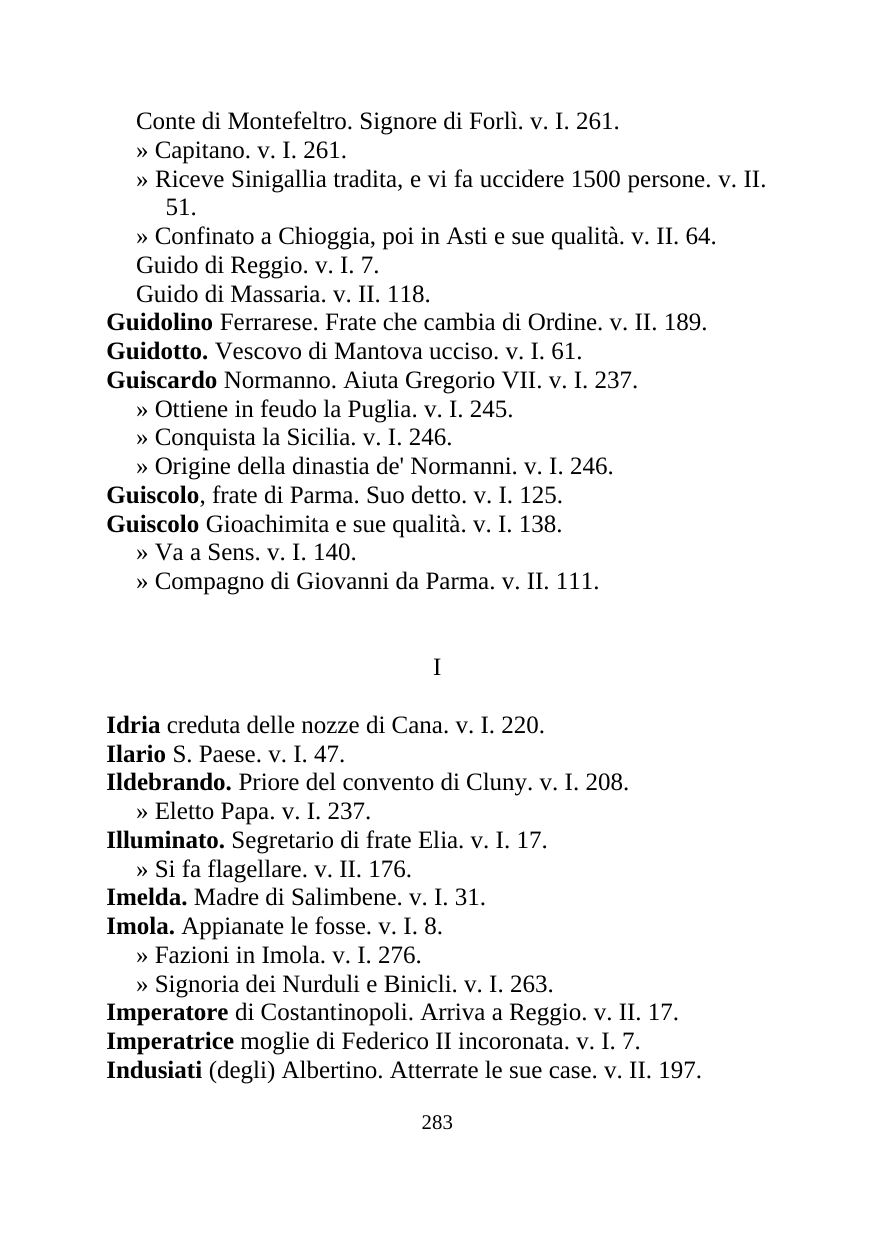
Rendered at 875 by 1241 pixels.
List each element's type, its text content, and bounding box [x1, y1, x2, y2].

text » Signoria dei Nurduli e Binicli. v. I. 263. [136, 969, 768, 997]
text Imperatore di Costantinopoli. Arriva a Reggio. v. II. 17. [106, 997, 768, 1026]
text » Ottiene in feudo la Puglia. v. I. 245. [136, 394, 768, 422]
text » Fazioni in Imola. v. I. 276. [136, 940, 768, 969]
text Indusiati (degli) Albertino. Atterrate le sue case. v. II. 197. [106, 1055, 768, 1084]
text » Compagno di Giovanni da Parma. v. II. 111. [136, 566, 768, 595]
text Illuminato. Segretario di frate Elia. v. I. 17. [106, 825, 768, 854]
text I [106, 652, 768, 681]
text » Si fa flagellare. v. II. 176. [136, 854, 768, 882]
text Guido di Reggio. v. I. 7. [136, 250, 768, 279]
text Guidolino Ferrarese. Frate che cambia di Ordine. v. II. 189. [106, 307, 768, 336]
text » Confinato a Chioggia, poi in Asti e sue qualità. v. II. 64. [136, 221, 768, 250]
text Ilario S. Paese. v. I. 47. [106, 739, 768, 767]
text Ildebrando. Priore del convento di Cluny. v. I. 208. [106, 767, 768, 796]
text Conte di Montefeltro. Signore di Forlì. v. I. 261. [136, 106, 768, 135]
text » Origine della dinastia de' Normanni. v. I. 246. [136, 451, 768, 480]
text » Va a Sens. v. I. 140. [136, 537, 768, 566]
text Imperatrice moglie di Federico II incoronata. v. I. 7. [106, 1026, 768, 1055]
text Guiscolo, frate di Parma. Suo detto. v. I. 125. [106, 480, 768, 509]
text » Eletto Papa. v. I. 237. [136, 796, 768, 825]
text Guidotto. Vescovo di Mantova ucciso. v. I. 61. [106, 336, 768, 365]
text » Conquista la Sicilia. v. I. 246. [136, 422, 768, 451]
text » Riceve Sinigallia tradita, e vi fa uccidere 1500 persone. v. II. 51. [136, 164, 768, 221]
text Idria creduta delle nozze di Cana. v. I. 220. [106, 710, 768, 739]
text Imola. Appianate le fosse. v. I. 8. [106, 911, 768, 940]
text » Capitano. v. I. 261. [136, 135, 768, 164]
text Guiscardo Normanno. Aiuta Gregorio VII. v. I. 237. [106, 365, 768, 394]
text Guido di Massaria. v. II. 118. [136, 279, 768, 307]
text Guiscolo Gioachimita e sue qualità. v. I. 138. [106, 509, 768, 537]
text Imelda. Madre di Salimbene. v. I. 31. [106, 882, 768, 911]
